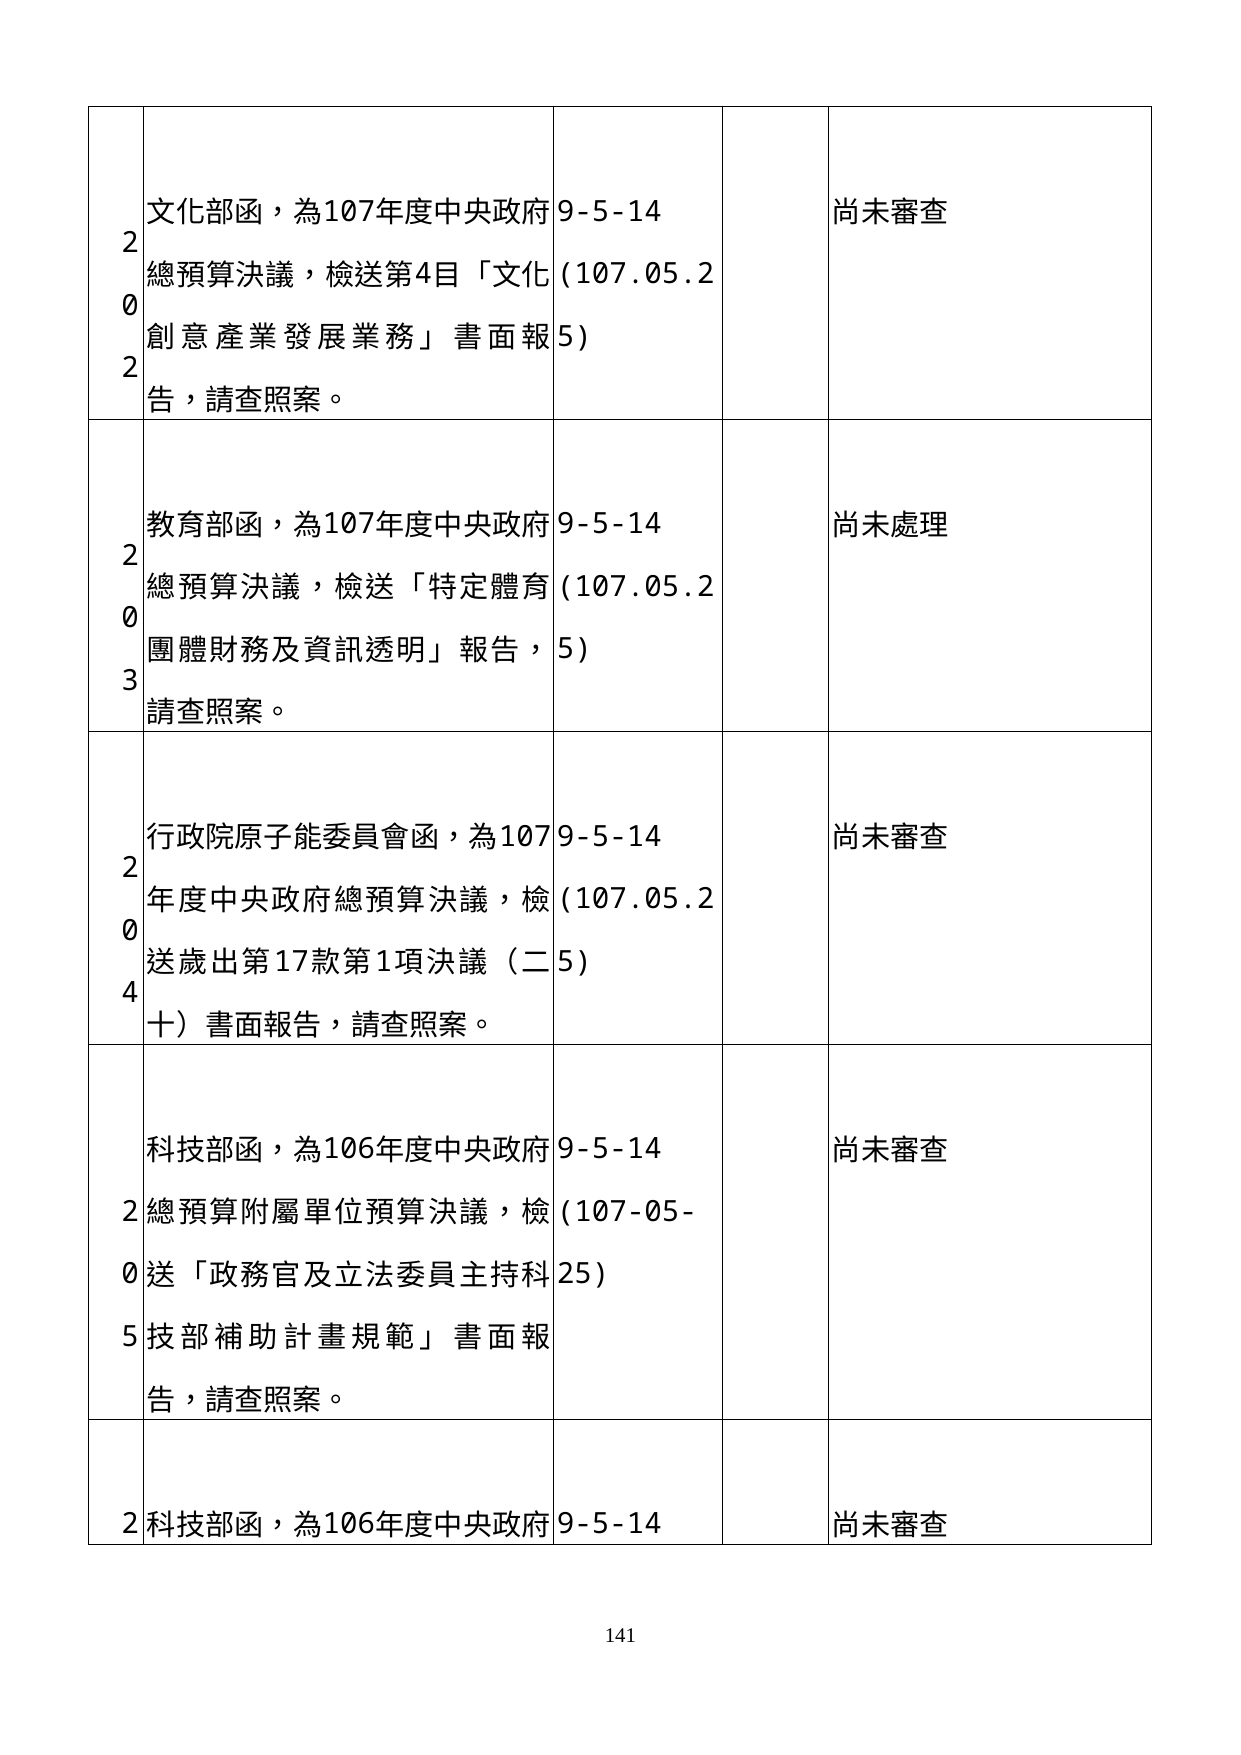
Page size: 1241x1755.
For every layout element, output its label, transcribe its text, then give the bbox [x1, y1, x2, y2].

table_cell 尚未處理 [829, 420, 1151, 731]
table_cell [89, 1420, 143, 1543]
table_cell 教育部函，為107年度中央政府總預算決議，檢送「特定體育團體財務及資訊透明」報告，請查照案。 [144, 420, 553, 731]
table_cell [89, 1045, 143, 1418]
table_cell 尚未審查 [829, 1420, 1151, 1543]
table_cell [723, 1420, 828, 1543]
table_cell [723, 107, 828, 418]
table_cell [723, 420, 828, 731]
table_cell 9-5-14 (107.05.25) [554, 107, 722, 418]
table_cell 尚未審查 [829, 1045, 1151, 1418]
table_cell [89, 732, 143, 1043]
table_cell [89, 420, 143, 731]
table_cell 科技部函，為106年度中央政府總預算附屬單位預算決議，檢送「政務官及立法委員主持科技部補助計畫規範」書面報告，請查照案。 [144, 1045, 553, 1418]
table_cell 文化部函，為107年度中央政府總預算決議，檢送第4目「文化創意產業發展業務」書面報告，請查照案。 [144, 107, 553, 418]
table_cell 9-5-14 (107-05-25) [554, 1045, 722, 1418]
table_cell 9-5-14 (107.05.25) [554, 420, 722, 731]
table_cell [723, 1045, 828, 1418]
table_cell 9-5-14 [554, 1420, 722, 1543]
table_cell 行政院原子能委員會函，為107年度中央政府總預算決議，檢送歲出第17款第1項決議（二十）書面報告，請查照案。 [144, 732, 553, 1043]
table_cell 尚未審查 [829, 732, 1151, 1043]
table_cell 9-5-14 (107.05.25) [554, 732, 722, 1043]
table_cell 科技部函，為106年度中央政府 [144, 1420, 553, 1543]
table_cell 尚未審查 [829, 107, 1151, 418]
table_cell [89, 107, 143, 418]
table_cell [723, 732, 828, 1043]
